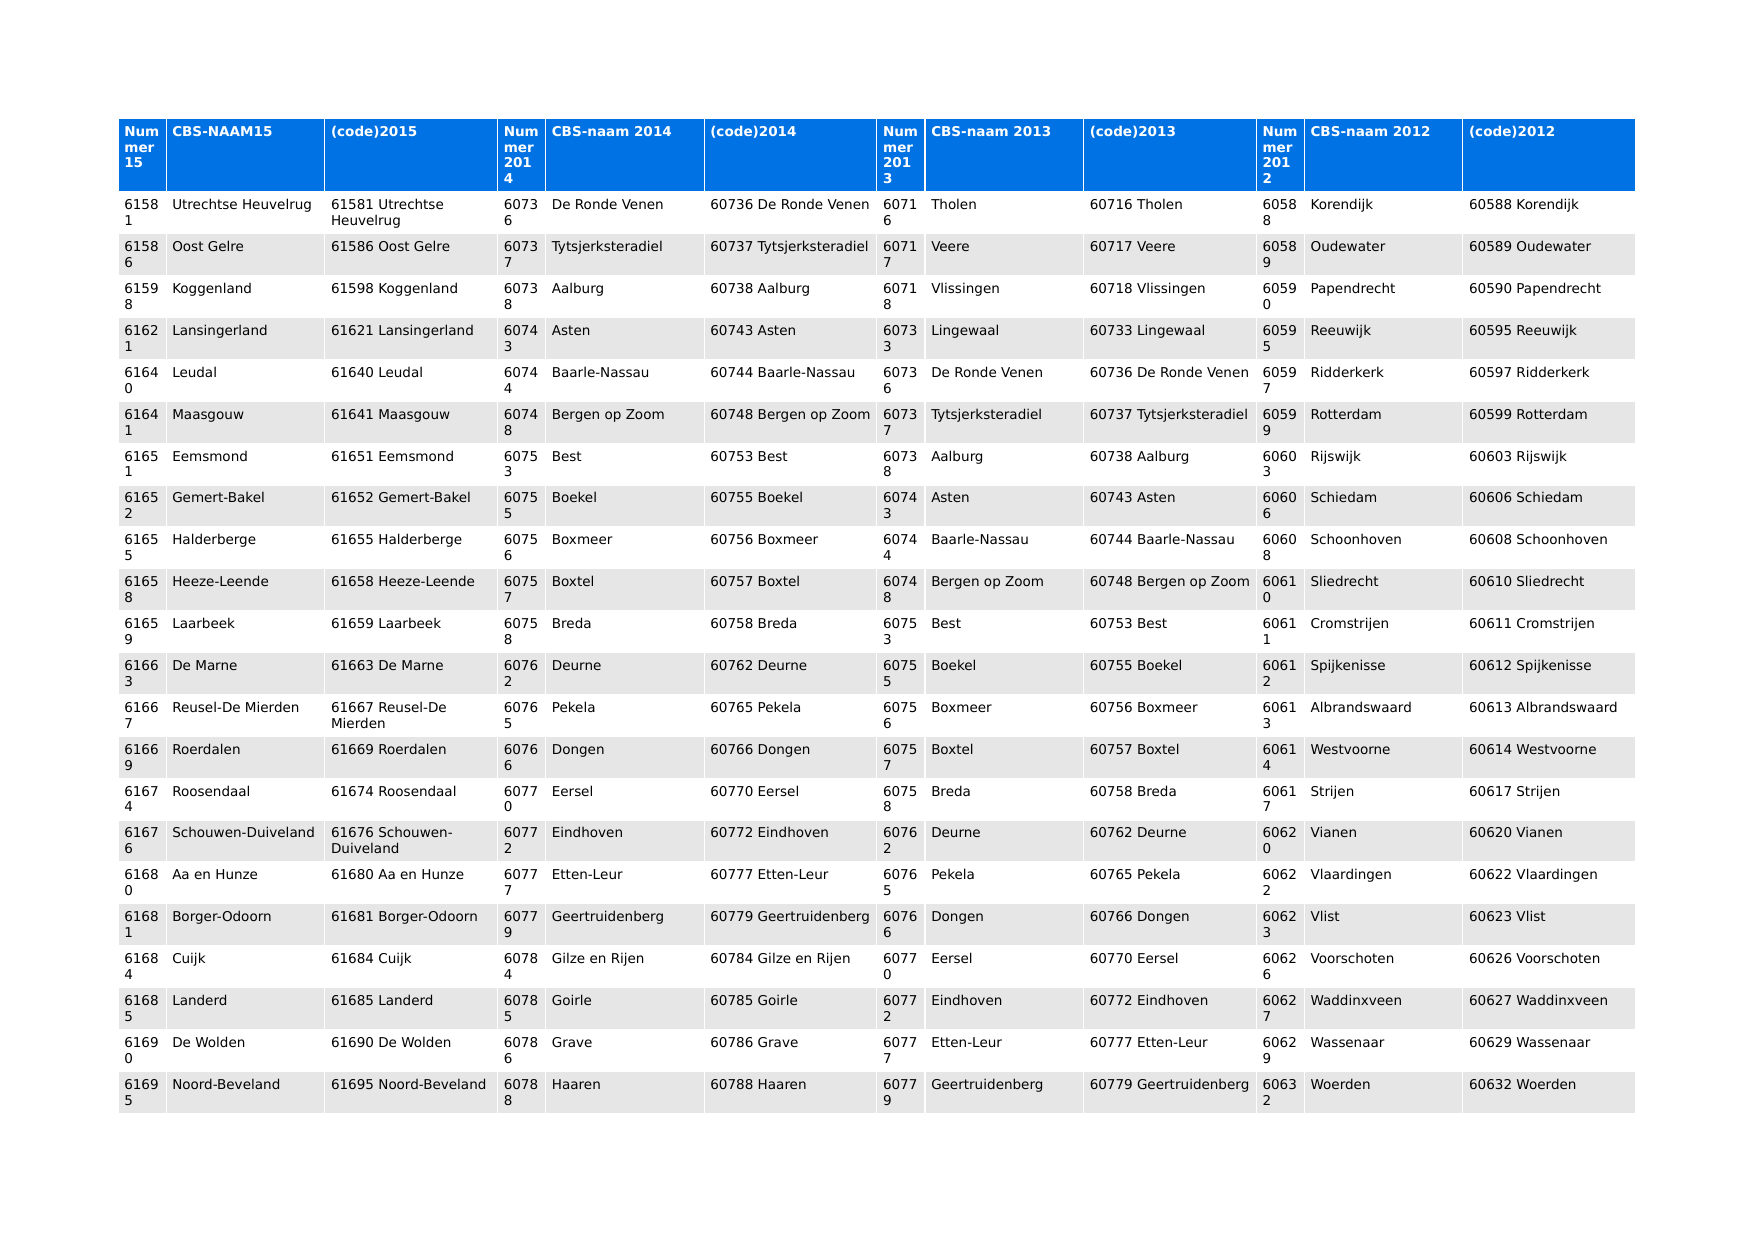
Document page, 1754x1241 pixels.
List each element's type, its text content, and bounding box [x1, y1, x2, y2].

table_cell Aalburg [926, 444, 1083, 484]
table_cell Gilze en Rijen [546, 946, 704, 987]
table_cell 60784 [498, 946, 545, 987]
table_cell 60758 Breda [1084, 779, 1256, 819]
table_cell Best [546, 444, 704, 484]
table_cell Leudal [167, 360, 324, 401]
table_cell Geertruidenberg [546, 904, 704, 945]
table_cell 61674 Roosendaal [325, 779, 497, 819]
table_cell 60617 Strijen [1463, 779, 1635, 819]
table_cell 60738 [877, 444, 924, 484]
table_cell 60762 Deurne [1084, 821, 1256, 861]
table_cell 60629 [1257, 1030, 1304, 1071]
table_cell 60597 Ridderkerk [1463, 360, 1635, 401]
table_cell Boxmeer [546, 528, 704, 568]
table_cell 60610 Sliedrecht [1463, 569, 1635, 610]
table_cell 60620 [1257, 821, 1304, 861]
table_cell 60755 [498, 486, 545, 526]
table_cell 60748 [877, 569, 924, 610]
table_cell Oudewater [1305, 234, 1462, 275]
table_cell 60608 [1257, 528, 1304, 568]
table_cell Baarle-Nassau [546, 360, 704, 401]
table_header Nummer 2012 [1257, 119, 1304, 191]
table_cell 60626 [1257, 946, 1304, 987]
table_cell 61651 [119, 444, 166, 484]
table_cell De Ronde Venen [926, 360, 1083, 401]
table_cell 60765 [877, 863, 924, 903]
table_cell De Marne [167, 653, 324, 694]
table_cell 60736 De Ronde Venen [1084, 360, 1256, 401]
table_cell Reusel-De Mierden [167, 695, 324, 736]
table_header (code)2012 [1463, 119, 1635, 191]
table_cell 60755 Boekel [1084, 653, 1256, 694]
table_cell 61651 Eemsmond [325, 444, 497, 484]
table_cell 60757 Boxtel [705, 569, 876, 610]
table_cell 61641 Maasgouw [325, 402, 497, 443]
table_cell 61680 [119, 863, 166, 903]
table_cell 60743 [498, 318, 545, 359]
table_cell 60777 [877, 1030, 924, 1071]
table_cell 60762 [498, 653, 545, 694]
table_cell 61681 [119, 904, 166, 945]
table_cell Haaren [546, 1072, 704, 1113]
table_header Nummer 2014 [498, 119, 545, 191]
table_cell Pekela [546, 695, 704, 736]
table_cell 60612 [1257, 653, 1304, 694]
table_cell 61667 [119, 695, 166, 736]
table_cell Papendrecht [1305, 276, 1462, 317]
table_cell 60777 Etten-Leur [705, 863, 876, 903]
table_cell 60737 [877, 402, 924, 443]
table_cell Westvoorne [1305, 737, 1462, 778]
table_cell Landerd [167, 988, 324, 1029]
table_cell 61641 [119, 402, 166, 443]
table_cell Veere [926, 234, 1083, 275]
table_cell Spijkenisse [1305, 653, 1462, 694]
table_cell Maasgouw [167, 402, 324, 443]
table_cell Deurne [546, 653, 704, 694]
table_cell 60766 Dongen [1084, 904, 1256, 945]
table_cell 60626 Voorschoten [1463, 946, 1635, 987]
table_cell Aa en Hunze [167, 863, 324, 903]
table_cell Gemert-Bakel [167, 486, 324, 526]
table_cell Roerdalen [167, 737, 324, 778]
table_cell 60597 [1257, 360, 1304, 401]
table_cell 60748 Bergen op Zoom [705, 402, 876, 443]
table_cell 60779 [877, 1072, 924, 1113]
table_cell 60744 Baarle-Nassau [705, 360, 876, 401]
table_cell 60748 Bergen op Zoom [1084, 569, 1256, 610]
table_cell 60611 [1257, 611, 1304, 652]
table_cell 60589 Oudewater [1463, 234, 1635, 275]
table_cell 61681 Borger-Odoorn [325, 904, 497, 945]
table_header CBS-naam 2012 [1305, 119, 1462, 191]
table_cell 61658 Heeze-Leende [325, 569, 497, 610]
table_cell 60757 [877, 737, 924, 778]
table_cell 61598 Koggenland [325, 276, 497, 317]
table_cell 61655 [119, 528, 166, 568]
table_cell 60765 Pekela [1084, 863, 1256, 903]
table_cell 60588 Korendijk [1463, 193, 1635, 233]
table_cell 60588 [1257, 193, 1304, 233]
table_cell 60756 [877, 695, 924, 736]
table_cell 60629 Wassenaar [1463, 1030, 1635, 1071]
table_cell 60595 Reeuwijk [1463, 318, 1635, 359]
table_cell Best [926, 611, 1083, 652]
table_cell 60785 [498, 988, 545, 1029]
table_cell 61659 [119, 611, 166, 652]
table_cell 60614 Westvoorne [1463, 737, 1635, 778]
table_cell 60733 [877, 318, 924, 359]
table_cell 60608 Schoonhoven [1463, 528, 1635, 568]
table_cell Strijen [1305, 779, 1462, 819]
table_cell 60762 Deurne [705, 653, 876, 694]
table_cell 60772 Eindhoven [705, 821, 876, 861]
table_cell Bergen op Zoom [926, 569, 1083, 610]
table_cell 60737 [498, 234, 545, 275]
table_cell Goirle [546, 988, 704, 1029]
table_cell Lansingerland [167, 318, 324, 359]
table_cell 61674 [119, 779, 166, 819]
table_cell 61640 [119, 360, 166, 401]
table_cell 60758 [498, 611, 545, 652]
table_cell 60613 [1257, 695, 1304, 736]
table_cell 61680 Aa en Hunze [325, 863, 497, 903]
table_cell Albrandswaard [1305, 695, 1462, 736]
table_cell 60784 Gilze en Rijen [705, 946, 876, 987]
table_cell 60606 Schiedam [1463, 486, 1635, 526]
table_cell 61652 Gemert-Bakel [325, 486, 497, 526]
table_cell 61586 [119, 234, 166, 275]
table_cell 60779 Geertruidenberg [1084, 1072, 1256, 1113]
table_cell Cromstrijen [1305, 611, 1462, 652]
table_cell Laarbeek [167, 611, 324, 652]
table_cell Halderberge [167, 528, 324, 568]
table_cell 60622 Vlaardingen [1463, 863, 1635, 903]
table_cell 60590 Papendrecht [1463, 276, 1635, 317]
table_cell Ridderkerk [1305, 360, 1462, 401]
table_cell 60757 [498, 569, 545, 610]
table_cell Roosendaal [167, 779, 324, 819]
table_cell 60733 Lingewaal [1084, 318, 1256, 359]
table_cell 60765 [498, 695, 545, 736]
table_cell 60770 [498, 779, 545, 819]
table_cell Waddinxveen [1305, 988, 1462, 1029]
table_cell 60623 Vlist [1463, 904, 1635, 945]
table_cell 60610 [1257, 569, 1304, 610]
table_cell 60718 Vlissingen [1084, 276, 1256, 317]
table_cell De Ronde Venen [546, 193, 704, 233]
table_cell 60785 Goirle [705, 988, 876, 1029]
table_cell Etten-Leur [926, 1030, 1083, 1071]
table_cell 60756 Boxmeer [705, 528, 876, 568]
table_cell Vlist [1305, 904, 1462, 945]
table_cell Tytsjerksteradiel [546, 234, 704, 275]
table_cell 60612 Spijkenisse [1463, 653, 1635, 694]
table_header Nummer 2013 [877, 119, 924, 191]
table_cell 61652 [119, 486, 166, 526]
table_cell Rotterdam [1305, 402, 1462, 443]
table_cell 61676 [119, 821, 166, 861]
table_cell Grave [546, 1030, 704, 1071]
table_cell 61685 Landerd [325, 988, 497, 1029]
table_cell Pekela [926, 863, 1083, 903]
table_cell 60603 Rijswijk [1463, 444, 1635, 484]
table_cell Aalburg [546, 276, 704, 317]
table_cell 60743 [877, 486, 924, 526]
table_cell 61695 Noord-Beveland [325, 1072, 497, 1113]
table_cell 61621 Lansingerland [325, 318, 497, 359]
table_cell Oost Gelre [167, 234, 324, 275]
table_cell Breda [546, 611, 704, 652]
table_cell 61663 De Marne [325, 653, 497, 694]
table_cell Cuijk [167, 946, 324, 987]
table_cell Geertruidenberg [926, 1072, 1083, 1113]
table_cell Vianen [1305, 821, 1462, 861]
table_cell 60766 [498, 737, 545, 778]
table_cell 60786 [498, 1030, 545, 1071]
table_cell 60599 Rotterdam [1463, 402, 1635, 443]
table_cell 60744 [498, 360, 545, 401]
table_cell 61663 [119, 653, 166, 694]
table_cell 60627 [1257, 988, 1304, 1029]
table_cell Tytsjerksteradiel [926, 402, 1083, 443]
table_header CBS-naam 2013 [926, 119, 1083, 191]
table_cell 61690 De Wolden [325, 1030, 497, 1071]
table_cell 60772 [498, 821, 545, 861]
table_cell Bergen op Zoom [546, 402, 704, 443]
table_cell 61676 Schouwen-Duiveland [325, 821, 497, 861]
table_cell Utrechtse Heuvelrug [167, 193, 324, 233]
table_cell 61695 [119, 1072, 166, 1113]
table_cell 60786 Grave [705, 1030, 876, 1071]
table_cell 60756 [498, 528, 545, 568]
table_cell 60736 De Ronde Venen [705, 193, 876, 233]
table_header (code)2015 [325, 119, 497, 191]
table_cell Woerden [1305, 1072, 1462, 1113]
table_cell 61669 [119, 737, 166, 778]
table_cell 60613 Albrandswaard [1463, 695, 1635, 736]
table_cell Eindhoven [546, 821, 704, 861]
table_cell Vlaardingen [1305, 863, 1462, 903]
table_cell Borger-Odoorn [167, 904, 324, 945]
table_cell 61640 Leudal [325, 360, 497, 401]
table_cell Heeze-Leende [167, 569, 324, 610]
table_cell 60617 [1257, 779, 1304, 819]
table_cell 60632 Woerden [1463, 1072, 1635, 1113]
table_cell 60758 [877, 779, 924, 819]
table_cell Eemsmond [167, 444, 324, 484]
table_header (code)2013 [1084, 119, 1256, 191]
table_cell Deurne [926, 821, 1083, 861]
table_cell 60611 Cromstrijen [1463, 611, 1635, 652]
table_cell Eersel [546, 779, 704, 819]
table_cell 60736 [877, 360, 924, 401]
table_cell 60779 [498, 904, 545, 945]
table_cell 60744 Baarle-Nassau [1084, 528, 1256, 568]
table_cell 60603 [1257, 444, 1304, 484]
table_cell 60738 Aalburg [705, 276, 876, 317]
table_cell 60777 Etten-Leur [1084, 1030, 1256, 1071]
table_cell 61690 [119, 1030, 166, 1071]
table_cell 60757 Boxtel [1084, 737, 1256, 778]
table_cell Boxtel [926, 737, 1083, 778]
table_cell 61684 [119, 946, 166, 987]
table_cell 61581 Utrechtse Heuvelrug [325, 193, 497, 233]
table_cell Asten [926, 486, 1083, 526]
table_cell 60756 Boxmeer [1084, 695, 1256, 736]
table_cell Rijswijk [1305, 444, 1462, 484]
table_cell 60589 [1257, 234, 1304, 275]
table_cell Koggenland [167, 276, 324, 317]
table_cell 61586 Oost Gelre [325, 234, 497, 275]
table_cell Boxtel [546, 569, 704, 610]
table_cell Lingewaal [926, 318, 1083, 359]
table_cell Schoonhoven [1305, 528, 1462, 568]
table_cell 60758 Breda [705, 611, 876, 652]
table_cell 60770 Eersel [1084, 946, 1256, 987]
table_cell 61684 Cuijk [325, 946, 497, 987]
table_cell 60755 [877, 653, 924, 694]
table_cell 60743 Asten [1084, 486, 1256, 526]
table_cell 60716 [877, 193, 924, 233]
table_cell 60772 Eindhoven [1084, 988, 1256, 1029]
table_cell Sliedrecht [1305, 569, 1462, 610]
table_cell 60595 [1257, 318, 1304, 359]
table_cell 61598 [119, 276, 166, 317]
table_cell 60736 [498, 193, 545, 233]
table_cell 60772 [877, 988, 924, 1029]
table_header (code)2014 [705, 119, 876, 191]
table_cell 60620 Vianen [1463, 821, 1635, 861]
table_cell 60753 Best [705, 444, 876, 484]
table_cell 61581 [119, 193, 166, 233]
table_cell Schouwen-Duiveland [167, 821, 324, 861]
table_cell 60770 Eersel [705, 779, 876, 819]
table_cell Korendijk [1305, 193, 1462, 233]
table_cell De Wolden [167, 1030, 324, 1071]
table_cell Breda [926, 779, 1083, 819]
table_cell 60717 [877, 234, 924, 275]
table_cell 60590 [1257, 276, 1304, 317]
table_cell 60748 [498, 402, 545, 443]
table_cell 60770 [877, 946, 924, 987]
table_cell 60717 Veere [1084, 234, 1256, 275]
table_cell 61659 Laarbeek [325, 611, 497, 652]
table_cell 60614 [1257, 737, 1304, 778]
table_cell Wassenaar [1305, 1030, 1462, 1071]
table_cell 60737 Tytsjerksteradiel [705, 234, 876, 275]
table_cell 61669 Roerdalen [325, 737, 497, 778]
table_cell 60737 Tytsjerksteradiel [1084, 402, 1256, 443]
table_cell 60777 [498, 863, 545, 903]
table_cell 60738 Aalburg [1084, 444, 1256, 484]
table_cell 60716 Tholen [1084, 193, 1256, 233]
table_cell 60623 [1257, 904, 1304, 945]
table_cell Tholen [926, 193, 1083, 233]
table_cell 60766 Dongen [705, 737, 876, 778]
table_cell Schiedam [1305, 486, 1462, 526]
table_cell 61667 Reusel-De Mierden [325, 695, 497, 736]
table_cell 60753 Best [1084, 611, 1256, 652]
table_cell Noord-Beveland [167, 1072, 324, 1113]
table_cell Etten-Leur [546, 863, 704, 903]
table_header CBS-naam 2014 [546, 119, 704, 191]
table_cell Eindhoven [926, 988, 1083, 1029]
table_cell Eersel [926, 946, 1083, 987]
table_cell 61685 [119, 988, 166, 1029]
table_cell 60622 [1257, 863, 1304, 903]
table_cell 60744 [877, 528, 924, 568]
table_cell 60718 [877, 276, 924, 317]
table_cell 60788 Haaren [705, 1072, 876, 1113]
table_cell 61655 Halderberge [325, 528, 497, 568]
table_cell 60606 [1257, 486, 1304, 526]
table_cell 60627 Waddinxveen [1463, 988, 1635, 1029]
table_cell 60788 [498, 1072, 545, 1113]
table_cell 60599 [1257, 402, 1304, 443]
table_cell 60755 Boekel [705, 486, 876, 526]
table_cell Dongen [546, 737, 704, 778]
table_cell 60753 [877, 611, 924, 652]
table_cell Boekel [546, 486, 704, 526]
table_cell 61621 [119, 318, 166, 359]
table_cell 61658 [119, 569, 166, 610]
table_cell Vlissingen [926, 276, 1083, 317]
table_cell Baarle-Nassau [926, 528, 1083, 568]
table_cell 60738 [498, 276, 545, 317]
table_cell Dongen [926, 904, 1083, 945]
table_cell 60743 Asten [705, 318, 876, 359]
table_cell 60753 [498, 444, 545, 484]
table_cell Voorschoten [1305, 946, 1462, 987]
table_cell 60762 [877, 821, 924, 861]
table_cell Asten [546, 318, 704, 359]
table_cell 60765 Pekela [705, 695, 876, 736]
table_header CBS-NAAM15 [167, 119, 324, 191]
table_cell 60779 Geertruidenberg [705, 904, 876, 945]
table_cell Boxmeer [926, 695, 1083, 736]
table_header Nummer 15 [119, 119, 166, 191]
table_cell 60632 [1257, 1072, 1304, 1113]
table_cell Reeuwijk [1305, 318, 1462, 359]
table_cell Boekel [926, 653, 1083, 694]
table_cell 60766 [877, 904, 924, 945]
